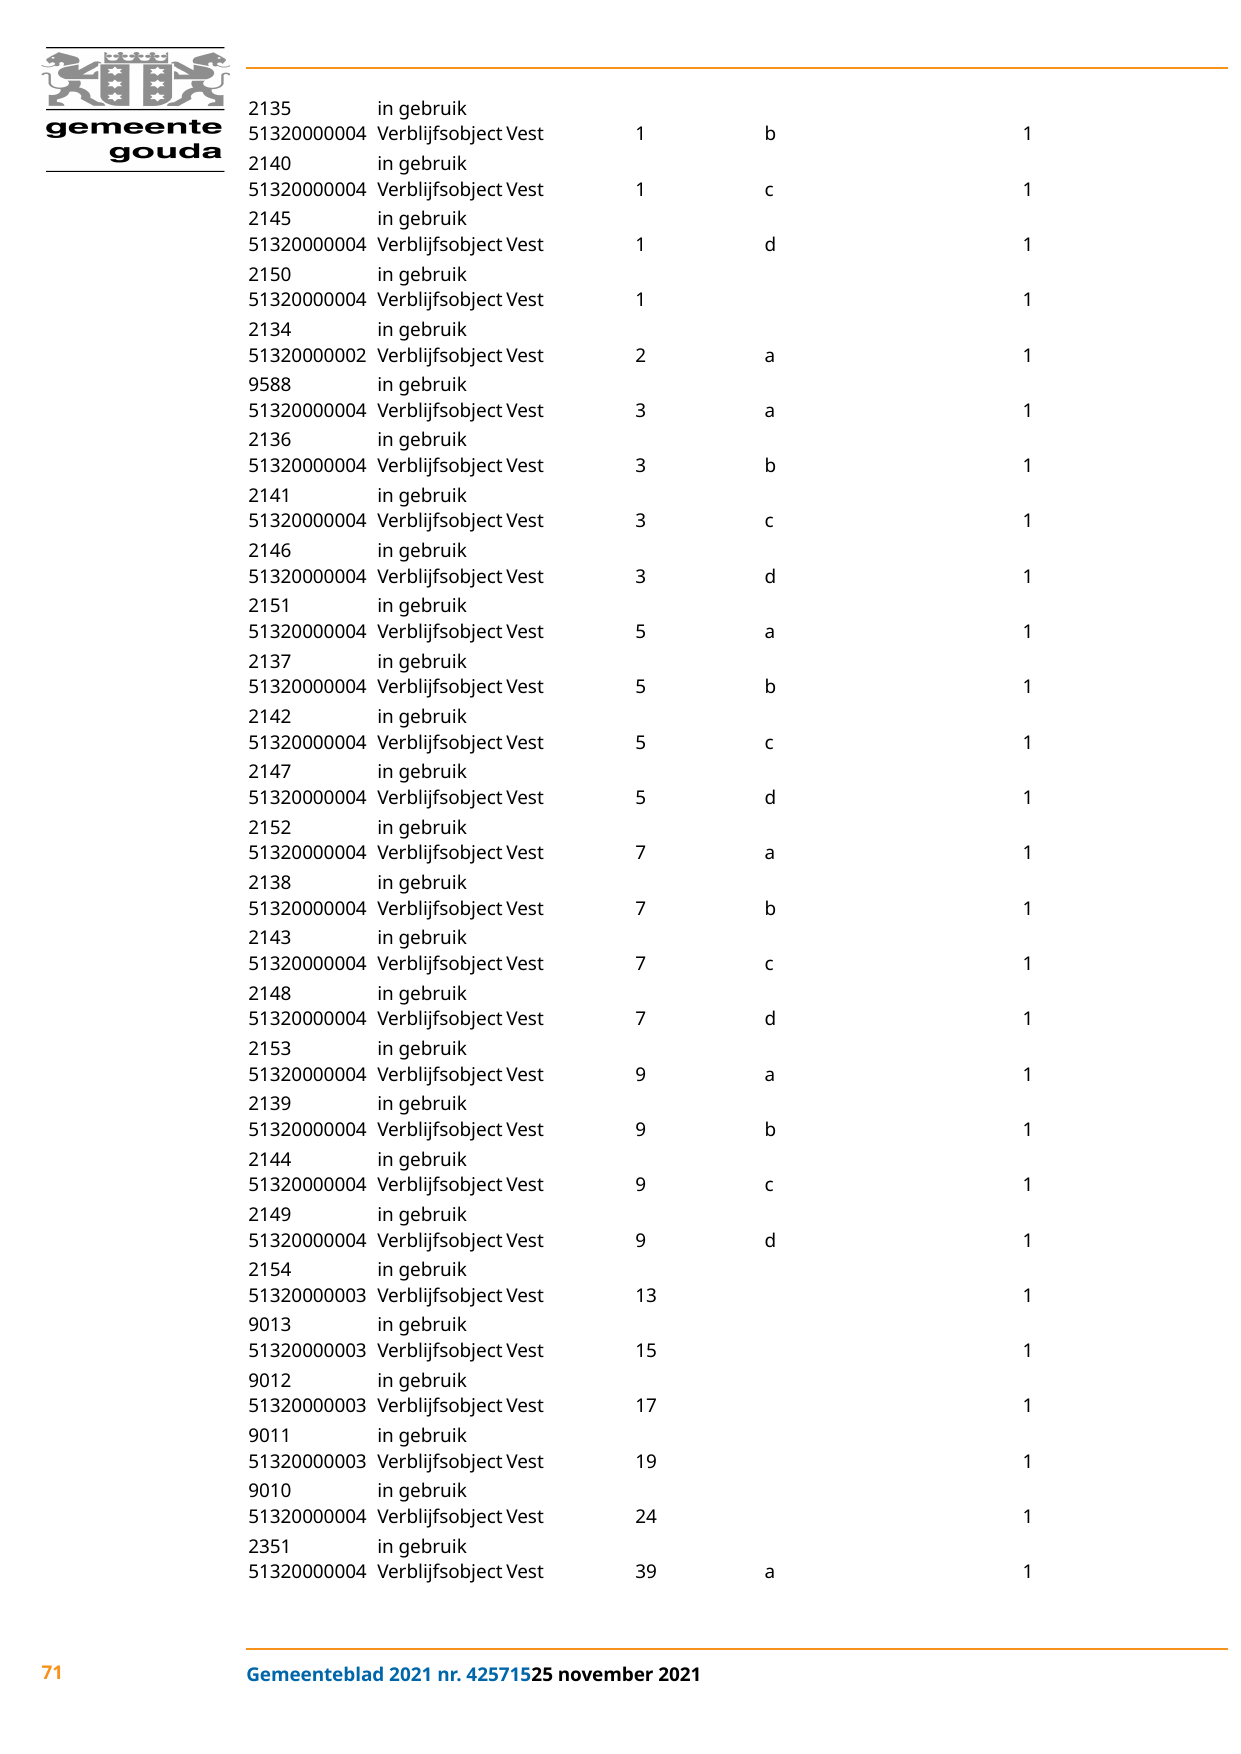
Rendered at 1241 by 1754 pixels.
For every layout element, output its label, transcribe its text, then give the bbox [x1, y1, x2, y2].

table_cell Vest [506, 1393, 635, 1448]
table_cell c [764, 729, 893, 784]
table_cell [506, 95, 635, 121]
table_cell 3 [635, 508, 764, 563]
table_cell [894, 1503, 1022, 1559]
table_cell a [764, 840, 893, 895]
table_cell 1 [1023, 618, 1152, 674]
table_cell Vest [506, 1282, 635, 1337]
table_cell 513200000042139 [248, 1061, 377, 1116]
table_cell 1 [635, 176, 764, 231]
table_cell 513200000042134 [248, 286, 377, 342]
table_cell Vest [506, 563, 635, 618]
table_cell Vest [506, 397, 635, 452]
table_cell Verblijfsobject in gebruik [377, 397, 506, 452]
table_cell d [764, 563, 893, 618]
table_cell [894, 618, 1022, 674]
table_cell 1 [1023, 121, 1152, 176]
table_cell 513200000042137 [248, 618, 377, 674]
table_cell Verblijfsobject in gebruik [377, 784, 506, 839]
table_cell Vest [506, 840, 635, 895]
table_cell d [764, 1227, 893, 1282]
table_cell 1 [1023, 286, 1152, 342]
table_cell Vest [506, 1171, 635, 1227]
table_cell 3 [635, 563, 764, 618]
table_cell 1 [1023, 1006, 1152, 1061]
table_cell 39 [635, 1559, 764, 1584]
table_cell [894, 453, 1022, 508]
table_cell Vest [506, 1503, 635, 1559]
table_cell 1 [1023, 1061, 1152, 1116]
table_cell 9 [635, 1227, 764, 1282]
table_cell [894, 950, 1022, 1006]
table_cell Vest [506, 286, 635, 342]
table_cell Vest [506, 618, 635, 674]
table_cell b [764, 1116, 893, 1171]
table_cell Verblijfsobject in gebruik [377, 1448, 506, 1503]
table_cell 513200000042140 [248, 121, 377, 176]
table_cell [894, 1171, 1022, 1227]
table_cell a [764, 618, 893, 674]
table_cell [894, 1448, 1022, 1503]
table_cell 9 [635, 1171, 764, 1227]
table_cell 1 [1023, 674, 1152, 729]
table_cell 513200000039010 [248, 1448, 377, 1503]
table_cell 1 [1023, 1338, 1152, 1393]
table_cell 1 [1023, 1559, 1152, 1584]
table_cell [764, 95, 893, 121]
table_cell Verblijfsobject in gebruik [377, 286, 506, 342]
table_cell 513200000042149 [248, 1171, 377, 1227]
table_cell Vest [506, 1116, 635, 1171]
table_cell 1 [1023, 840, 1152, 895]
table_cell Vest [506, 674, 635, 729]
table_cell Verblijfsobject in gebruik [377, 1282, 506, 1337]
table_cell Vest [506, 1061, 635, 1116]
table_cell Verblijfsobject in gebruik [377, 1393, 506, 1448]
table_cell Verblijfsobject in gebruik [377, 1171, 506, 1227]
table_cell Vest [506, 950, 635, 1006]
table_cell 1 [1023, 397, 1152, 452]
table_cell b [764, 895, 893, 950]
table_cell Verblijfsobject in gebruik [377, 895, 506, 950]
table_cell 3 [635, 397, 764, 452]
table_cell 1 [635, 121, 764, 176]
table_cell d [764, 231, 893, 286]
table_cell b [764, 121, 893, 176]
table_cell 513200000042141 [248, 453, 377, 508]
table_cell [894, 784, 1022, 839]
table_cell 9 [635, 1061, 764, 1116]
table_cell Verblijfsobject in gebruik [377, 1338, 506, 1393]
table_cell [894, 1338, 1022, 1393]
table_cell [894, 1061, 1022, 1116]
table_cell c [764, 176, 893, 231]
table_cell [894, 342, 1022, 397]
table_cell Verblijfsobject in gebruik [377, 950, 506, 1006]
table_cell a [764, 1559, 893, 1584]
table_cell 1 [1023, 508, 1152, 563]
table_cell [894, 1006, 1022, 1061]
table_cell [894, 508, 1022, 563]
table_cell [894, 121, 1022, 176]
table_cell Verblijfsobject in gebruik [377, 508, 506, 563]
table_cell 1 [1023, 1282, 1152, 1337]
table_cell [764, 286, 893, 342]
table_cell 1 [635, 286, 764, 342]
table_cell Verblijfsobject in gebruik [377, 840, 506, 895]
table_cell 513200000042151 [248, 563, 377, 618]
table_cell 3 [635, 453, 764, 508]
table_cell 1 [1023, 1393, 1152, 1448]
table_cell a [764, 1061, 893, 1116]
table_cell Verblijfsobject in gebruik [377, 674, 506, 729]
table_cell Vest [506, 231, 635, 286]
table_cell 1 [1023, 176, 1152, 231]
table_cell 1 [1023, 563, 1152, 618]
table_cell 513200000042147 [248, 729, 377, 784]
table_cell Vest [506, 1227, 635, 1282]
table_cell 1 [1023, 950, 1152, 1006]
table_cell 1 [1023, 895, 1152, 950]
table_cell 513200000039013 [248, 1282, 377, 1337]
table_cell c [764, 1171, 893, 1227]
table_cell [764, 1338, 893, 1393]
table_cell 513200000042142 [248, 674, 377, 729]
table_cell 1 [1023, 1503, 1152, 1559]
table_cell c [764, 508, 893, 563]
table_cell Vest [506, 508, 635, 563]
table_cell 24 [635, 1503, 764, 1559]
table_cell 513200000042138 [248, 840, 377, 895]
table_cell c [764, 950, 893, 1006]
table_cell [1023, 95, 1152, 121]
table_cell 51320000004 [248, 1559, 377, 1584]
table_cell Vest [506, 1448, 635, 1503]
table_cell [894, 397, 1022, 452]
table_cell 9 [635, 1116, 764, 1171]
table_cell [894, 1116, 1022, 1171]
table_cell Verblijfsobject [377, 1559, 506, 1584]
table_cell Vest [506, 1338, 635, 1393]
table_cell [894, 95, 1022, 121]
table_cell [764, 1282, 893, 1337]
table_cell 17 [635, 1393, 764, 1448]
table_cell 513200000039012 [248, 1338, 377, 1393]
table_cell 1 [1023, 729, 1152, 784]
table_cell [894, 1227, 1022, 1282]
table_cell 5 [635, 618, 764, 674]
table_cell 1 [1023, 784, 1152, 839]
table_cell [894, 674, 1022, 729]
table_cell 1 [635, 231, 764, 286]
table_cell Vest [506, 453, 635, 508]
table_cell 513200000029588 [248, 342, 377, 397]
table_cell Verblijfsobject in gebruik [377, 453, 506, 508]
table_cell 5 [635, 784, 764, 839]
table_cell Vest [506, 1006, 635, 1061]
table_cell 1 [1023, 1448, 1152, 1503]
table_cell Vest [506, 176, 635, 231]
table_cell 513200000042152 [248, 784, 377, 839]
table_cell Vest [506, 729, 635, 784]
table_cell [894, 563, 1022, 618]
table_cell 2135 [248, 95, 377, 121]
table_cell 7 [635, 840, 764, 895]
table_cell Verblijfsobject in gebruik [377, 342, 506, 397]
table_cell d [764, 784, 893, 839]
table_cell 5 [635, 729, 764, 784]
table_cell Vest [506, 895, 635, 950]
table_cell 7 [635, 1006, 764, 1061]
table_cell Verblijfsobject in gebruik [377, 176, 506, 231]
table_cell Vest [506, 1559, 635, 1584]
table_cell 1 [1023, 1116, 1152, 1171]
table_cell a [764, 397, 893, 452]
table_cell 1 [1023, 342, 1152, 397]
table_cell Verblijfsobject in gebruik [377, 729, 506, 784]
table_cell b [764, 453, 893, 508]
table_cell Verblijfsobject in gebruik [377, 1116, 506, 1171]
table_cell Verblijfsobject in gebruik [377, 1227, 506, 1282]
table_cell 513200000042351 [248, 1503, 377, 1559]
table_cell 513200000039011 [248, 1393, 377, 1448]
table_cell Vest [506, 784, 635, 839]
table_cell Verblijfsobject in gebruik [377, 1006, 506, 1061]
table_cell [894, 1282, 1022, 1337]
table_cell [635, 95, 764, 121]
picture [41, 47, 231, 172]
table_cell Vest [506, 342, 635, 397]
table_cell 5 [635, 674, 764, 729]
table_cell [894, 895, 1022, 950]
table_cell [894, 840, 1022, 895]
table_cell in gebruik [377, 95, 506, 121]
table_cell a [764, 342, 893, 397]
table_cell 513200000042143 [248, 895, 377, 950]
table_cell 513200000042146 [248, 508, 377, 563]
table_cell 513200000042148 [248, 950, 377, 1006]
table_cell 13 [635, 1282, 764, 1337]
table_cell 513200000042145 [248, 176, 377, 231]
table_cell [894, 729, 1022, 784]
table_cell Verblijfsobject in gebruik [377, 231, 506, 286]
table_cell 513200000042153 [248, 1006, 377, 1061]
table_cell [894, 1559, 1022, 1584]
table_cell b [764, 674, 893, 729]
table_cell Verblijfsobject in gebruik [377, 1061, 506, 1116]
table_cell 2 [635, 342, 764, 397]
table_cell 513200000042144 [248, 1116, 377, 1171]
table_cell Verblijfsobject in gebruik [377, 618, 506, 674]
table_cell Verblijfsobject in gebruik [377, 1503, 506, 1559]
table_cell [894, 231, 1022, 286]
table_cell 1 [1023, 1171, 1152, 1227]
table_cell 7 [635, 895, 764, 950]
table_cell 15 [635, 1338, 764, 1393]
table_cell Verblijfsobject in gebruik [377, 563, 506, 618]
table_cell [764, 1393, 893, 1448]
table_cell 1 [1023, 1227, 1152, 1282]
table_cell Verblijfsobject in gebruik [377, 121, 506, 176]
table_cell Vest [506, 121, 635, 176]
table_cell 513200000042154 [248, 1227, 377, 1282]
table_cell [894, 176, 1022, 231]
table_cell 1 [1023, 453, 1152, 508]
table_cell 1 [1023, 231, 1152, 286]
table_cell [764, 1448, 893, 1503]
table_cell 7 [635, 950, 764, 1006]
table_cell [894, 1393, 1022, 1448]
table_cell 513200000042150 [248, 231, 377, 286]
table_cell d [764, 1006, 893, 1061]
table_cell 513200000042136 [248, 397, 377, 452]
table_cell 19 [635, 1448, 764, 1503]
table_cell [894, 286, 1022, 342]
table_cell [764, 1503, 893, 1559]
